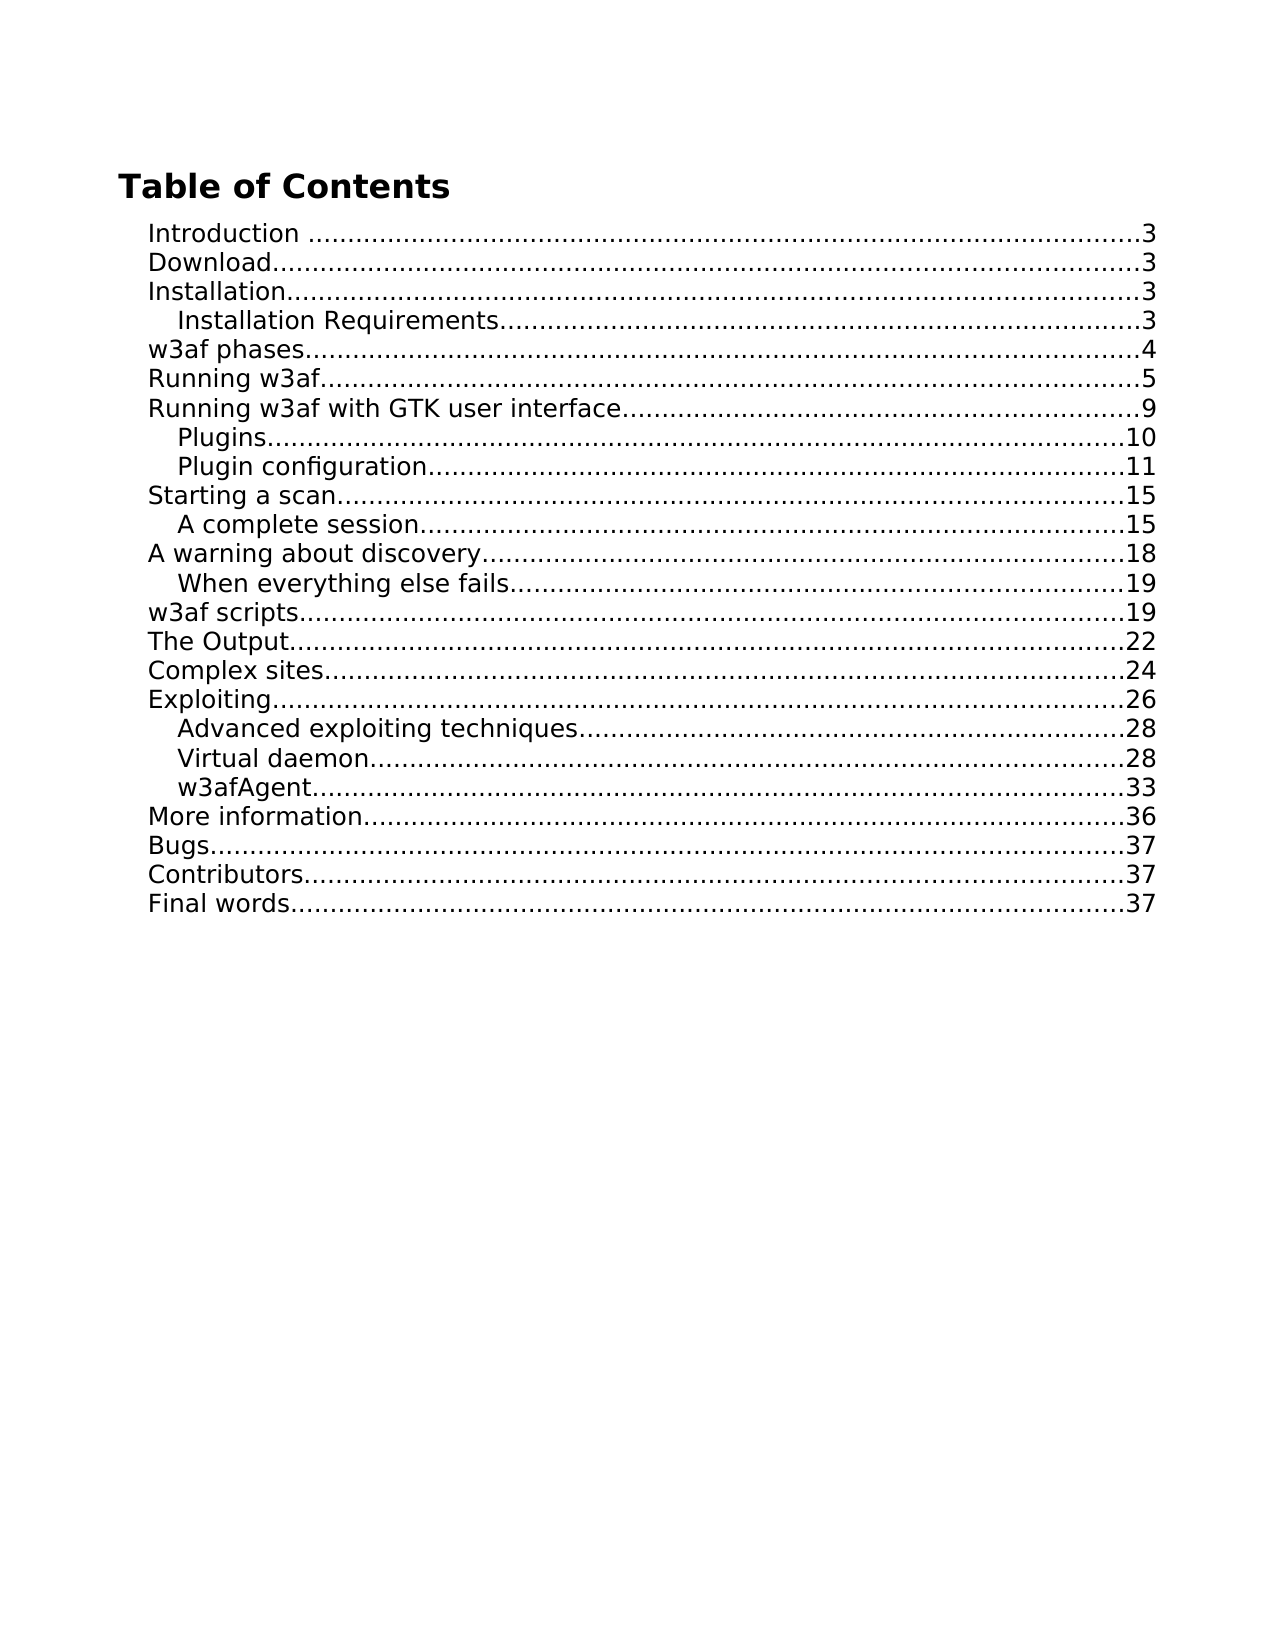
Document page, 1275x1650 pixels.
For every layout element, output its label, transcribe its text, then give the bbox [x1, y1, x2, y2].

text The Output 22 [148, 627, 1157, 656]
text Complex sites 24 [148, 656, 1157, 685]
text Plugin configuration 11 [177, 452, 1157, 481]
text Download 3 [148, 248, 1157, 277]
text Running w3af 5 [148, 364, 1157, 394]
text Contributors 37 [148, 860, 1157, 889]
text w3af phases 4 [148, 335, 1157, 364]
text Introduction 3 [148, 219, 1157, 248]
text Virtual daemon 28 [177, 744, 1157, 773]
text Exploiting 26 [148, 685, 1157, 714]
text When everything else fails... 19 [177, 569, 1157, 598]
text Starting a scan 15 [148, 481, 1157, 510]
text A complete session 15 [177, 510, 1157, 539]
text Final words 37 [148, 889, 1157, 919]
text A warning about discovery 18 [148, 539, 1157, 569]
text More information 36 [148, 802, 1157, 831]
text Advanced exploiting techniques 28 [177, 714, 1157, 744]
subtitle Table of Contents [118, 167, 1157, 206]
text w3afAgent 33 [177, 773, 1157, 802]
text Plugins 10 [177, 423, 1157, 452]
text Bugs 37 [148, 831, 1157, 860]
text w3af scripts 19 [148, 598, 1157, 627]
text Installation 3 [148, 277, 1157, 306]
text Running w3af with GTK user interface 9 [148, 394, 1157, 423]
text Installation Requirements 3 [177, 306, 1157, 335]
